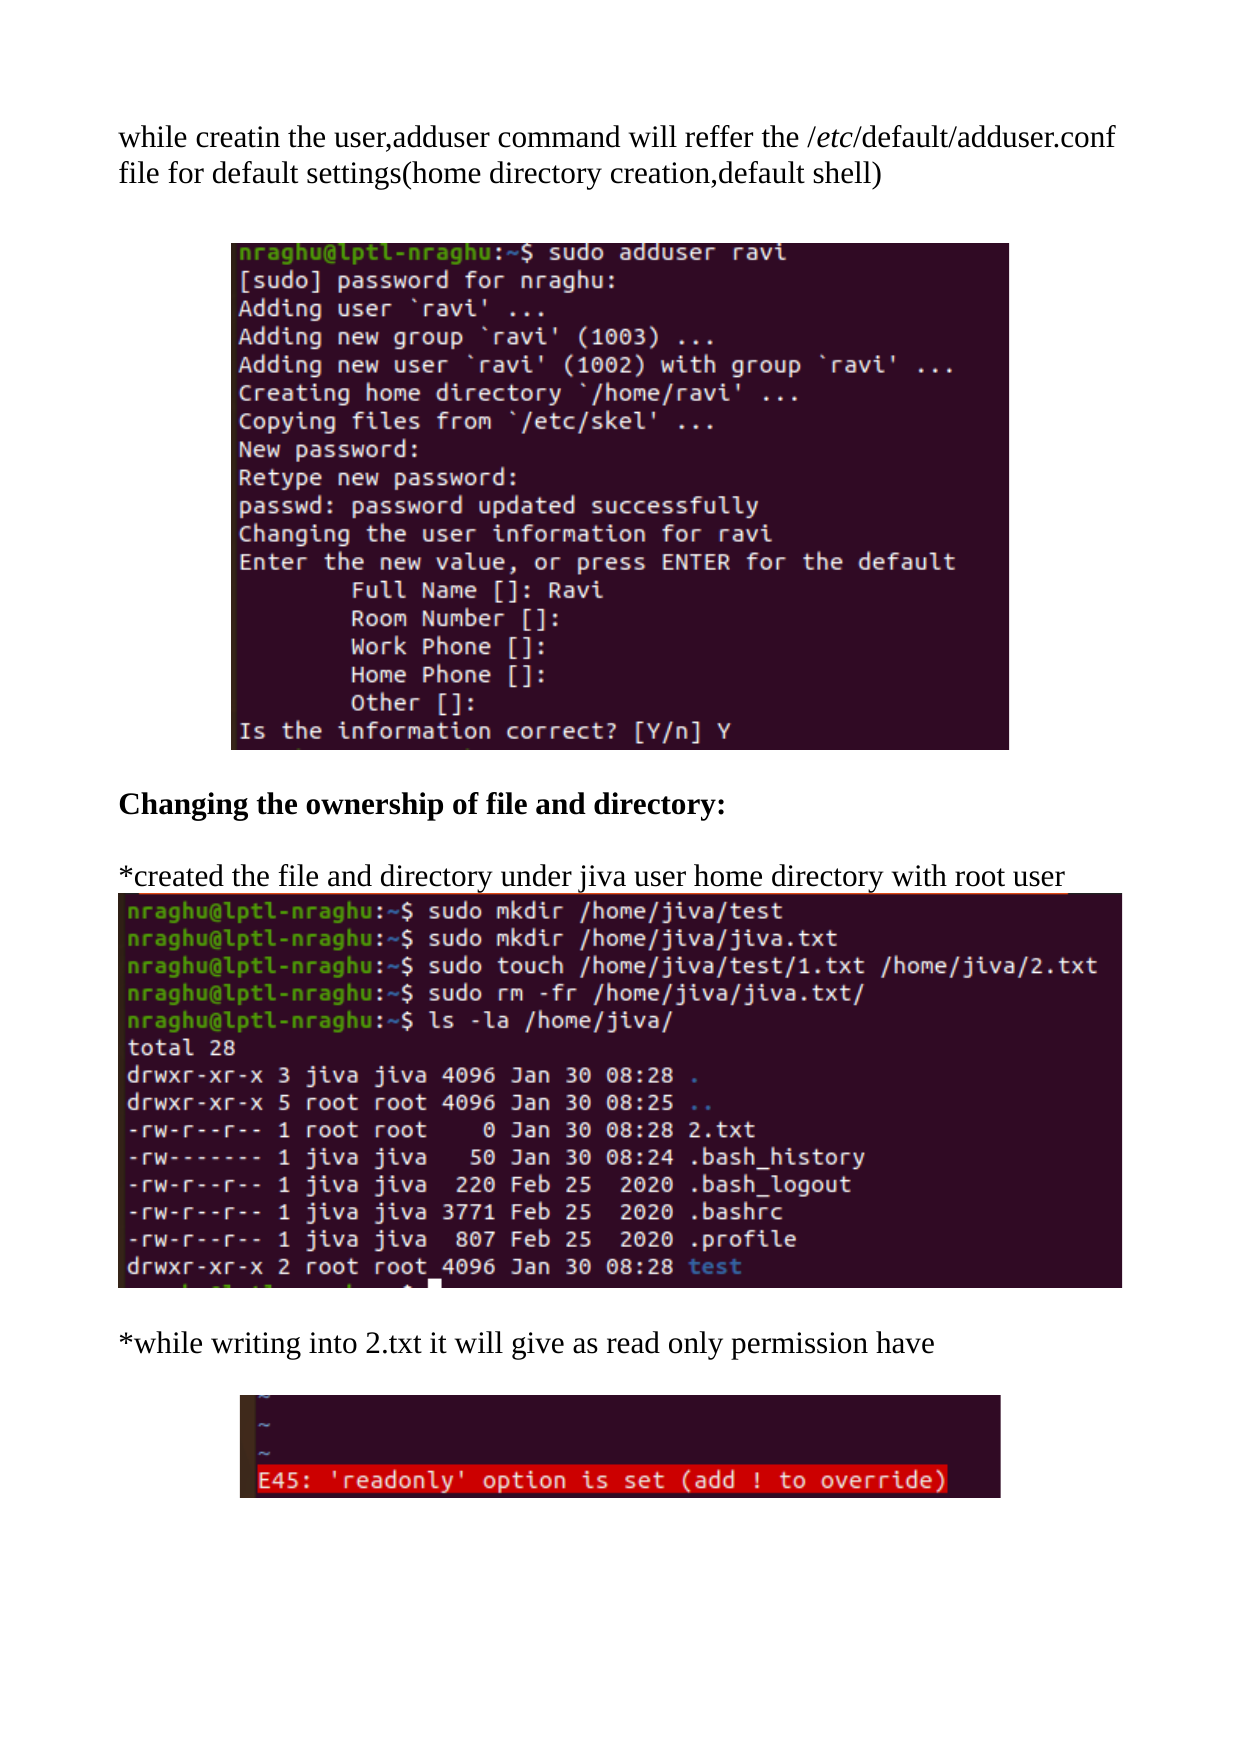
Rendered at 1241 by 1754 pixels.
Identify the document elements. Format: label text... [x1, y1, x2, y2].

text *created the file and directory under jiva user home directory with root user [118, 857, 1122, 893]
picture [118, 893, 1123, 1288]
picture [231, 243, 1010, 750]
picture [239, 1395, 1001, 1498]
text *while writing into 2.txt it will give as read only permission have [118, 1324, 1122, 1360]
text while creatin the user,adduser command will reffer the /etc/default/adduser.conf file for default settings(home directory creation,default shell) [118, 118, 1122, 190]
text Changing the ownership of file and directory: [118, 785, 1122, 821]
